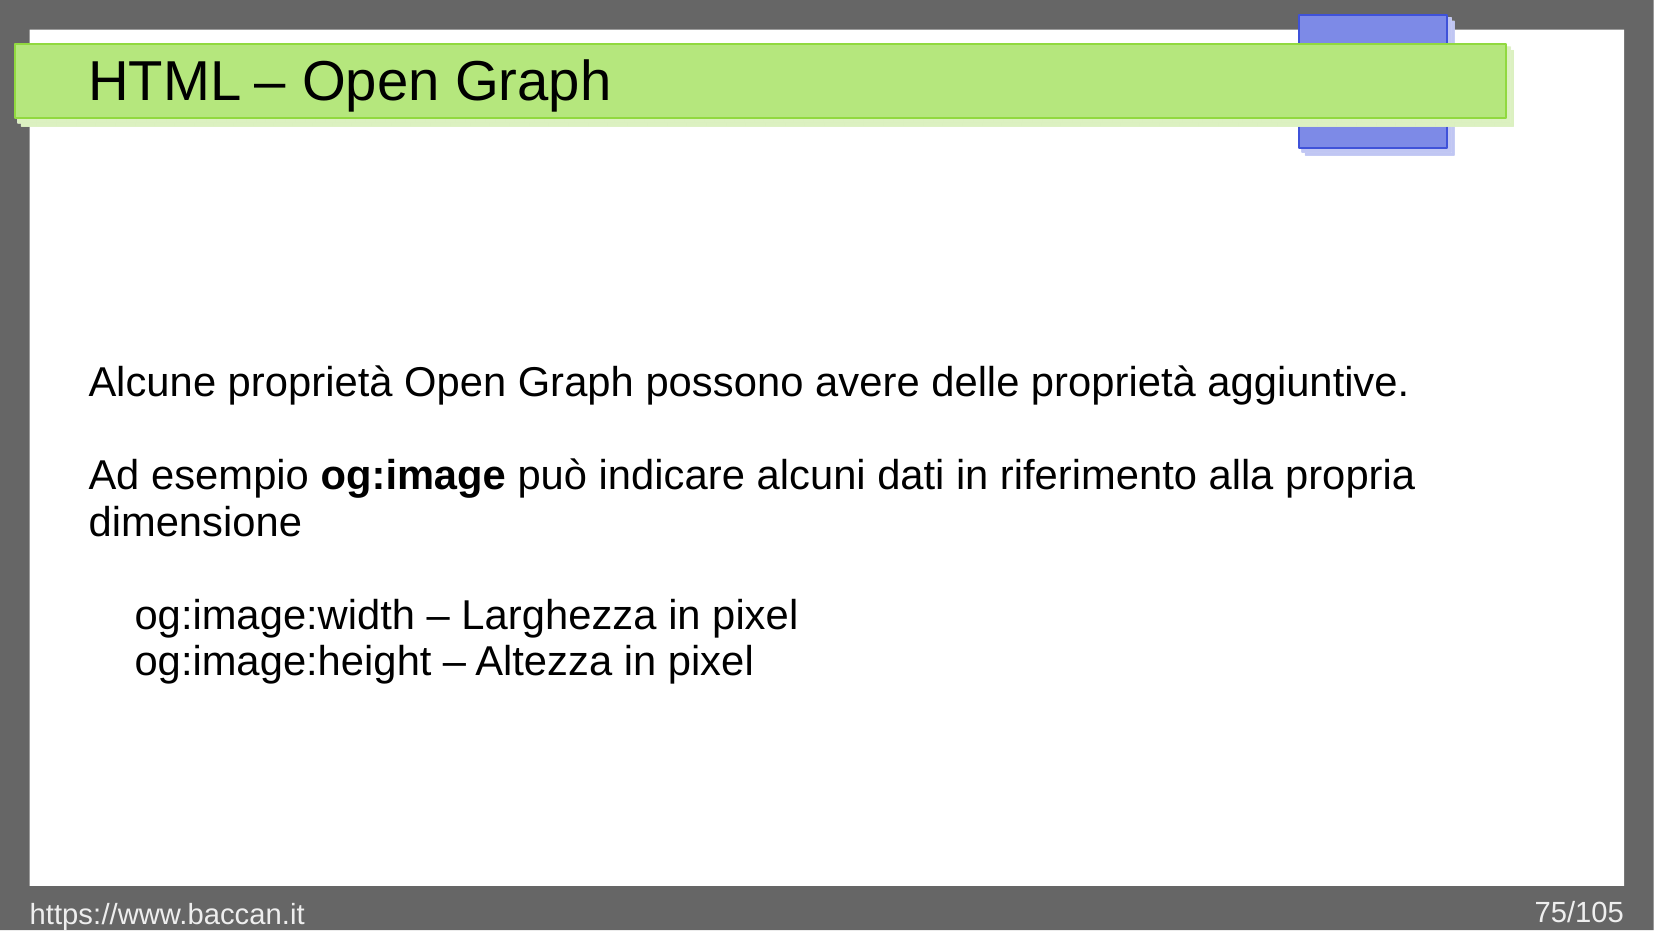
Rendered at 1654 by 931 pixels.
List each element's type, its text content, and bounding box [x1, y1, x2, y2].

text_box Alcune proprietà Open Graph possono avere delle proprietà aggiuntive. Ad esempio og:image può indicare alcuni dati in riferimento alla propria dimensione og:image:width – Larghezza in pixel og:image:height – Altezza in pixel [88, 157, 1565, 886]
title HTML – Open Graph [88, 44, 1506, 119]
